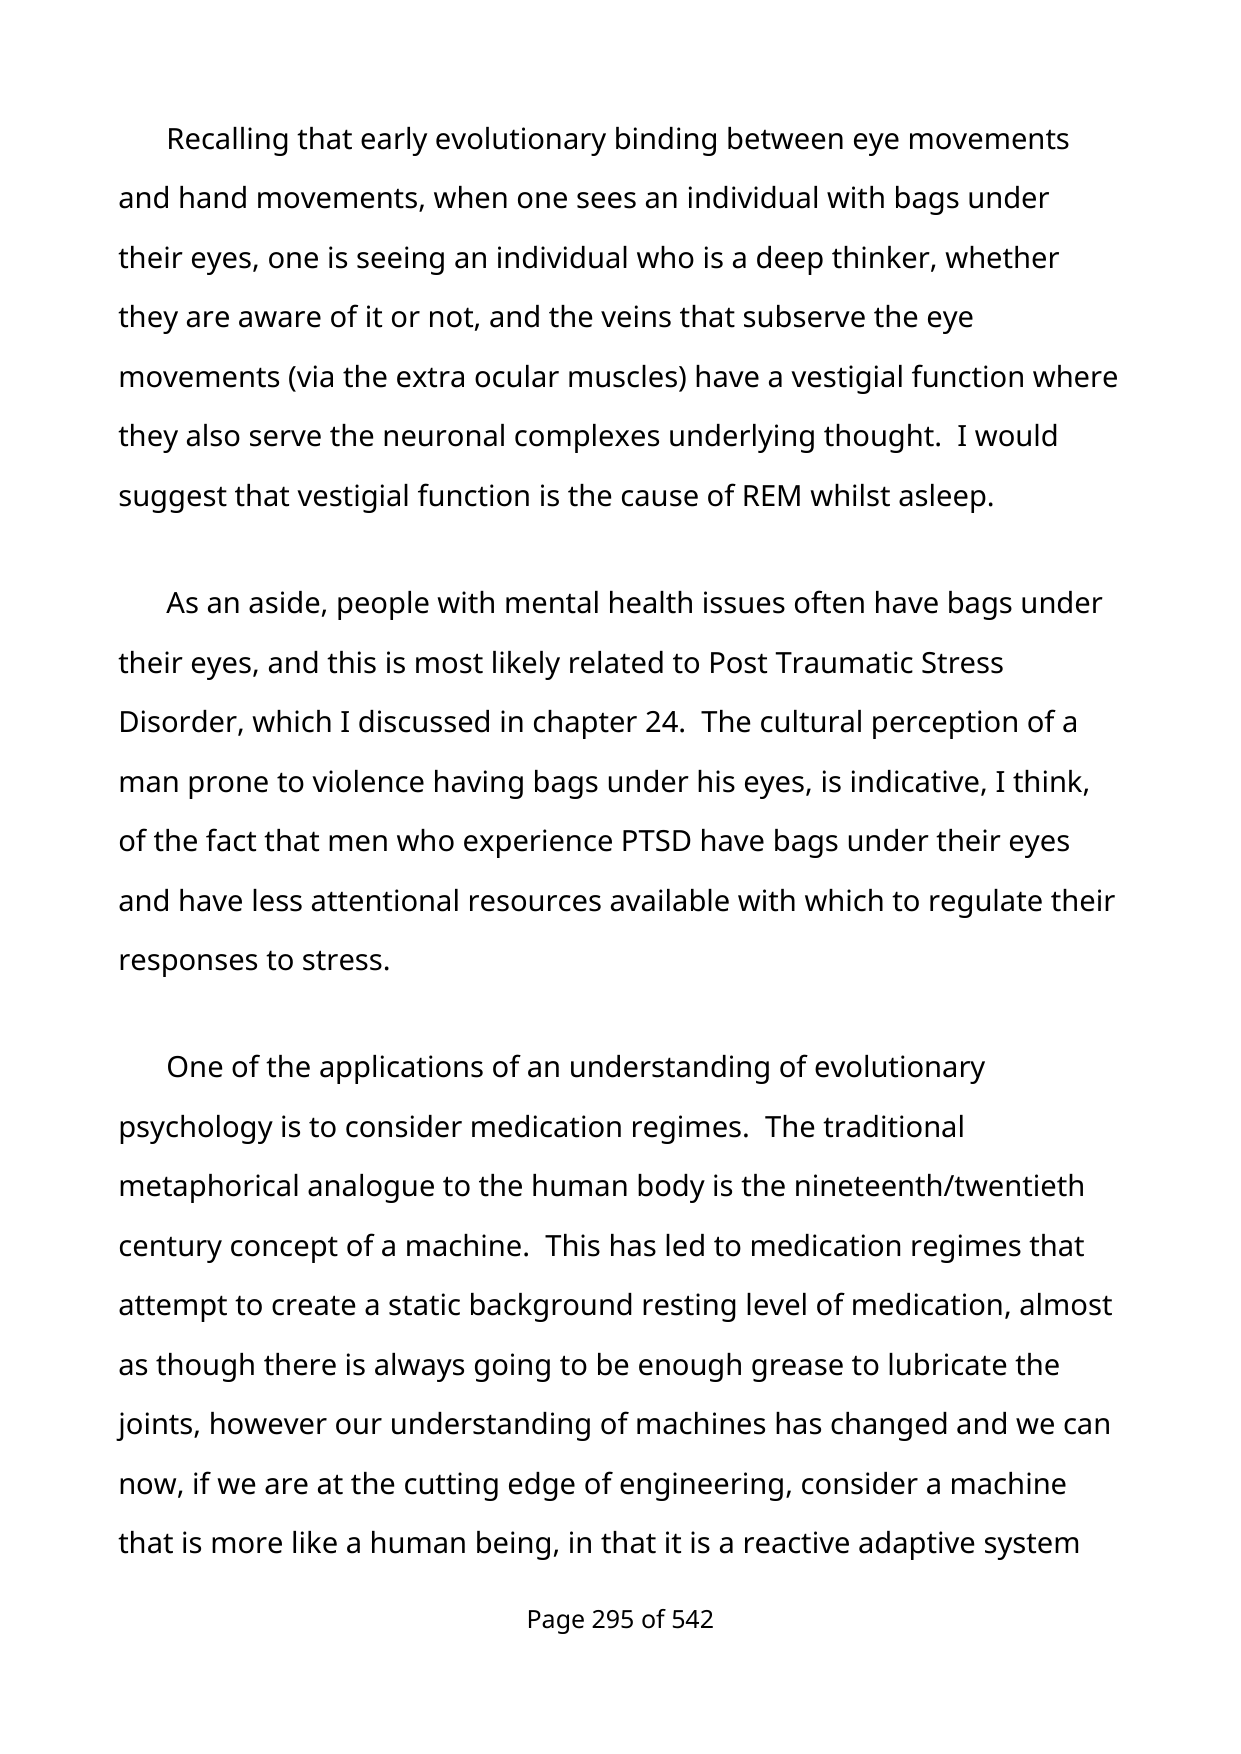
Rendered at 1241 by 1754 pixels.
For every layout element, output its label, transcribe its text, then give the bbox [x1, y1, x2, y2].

text As an aside, people with mental health issues often have bags under their eyes, and this is most likely related to Post Traumatic Stress Disorder, which I discussed in chapter 24. The cultural perception of a man prone to violence having bags under his eyes, is indicative, I think, of the fact that men who experience PTSD have bags under their eyes and have less attentional resources available with which to regulate their responses to stress. [118, 582, 1122, 979]
text One of the applications of an understanding of evolutionary psychology is to consider medication regimes. The traditional metaphorical analogue to the human body is the nineteenth/twentieth century concept of a machine. This has led to medication regimes that attempt to create a static background resting level of medication, almost as though there is always going to be enough grease to lubricate the joints, however our understanding of machines has changed and we can now, if we are at the cutting edge of engineering, consider a machine that is more like a human being, in that it is a reactive adaptive system [118, 1047, 1122, 1562]
text Recalling that early evolutionary binding between eye movements and hand movements, when one sees an individual with bags under their eyes, one is seeing an individual who is a deep thinker, whether they are aware of it or not, and the veins that subserve the eye movements (via the extra ocular muscles) have a vestigial function where they also serve the neuronal complexes underlying thought. I would suggest that vestigial function is the cause of REM whilst asleep. [118, 118, 1122, 515]
